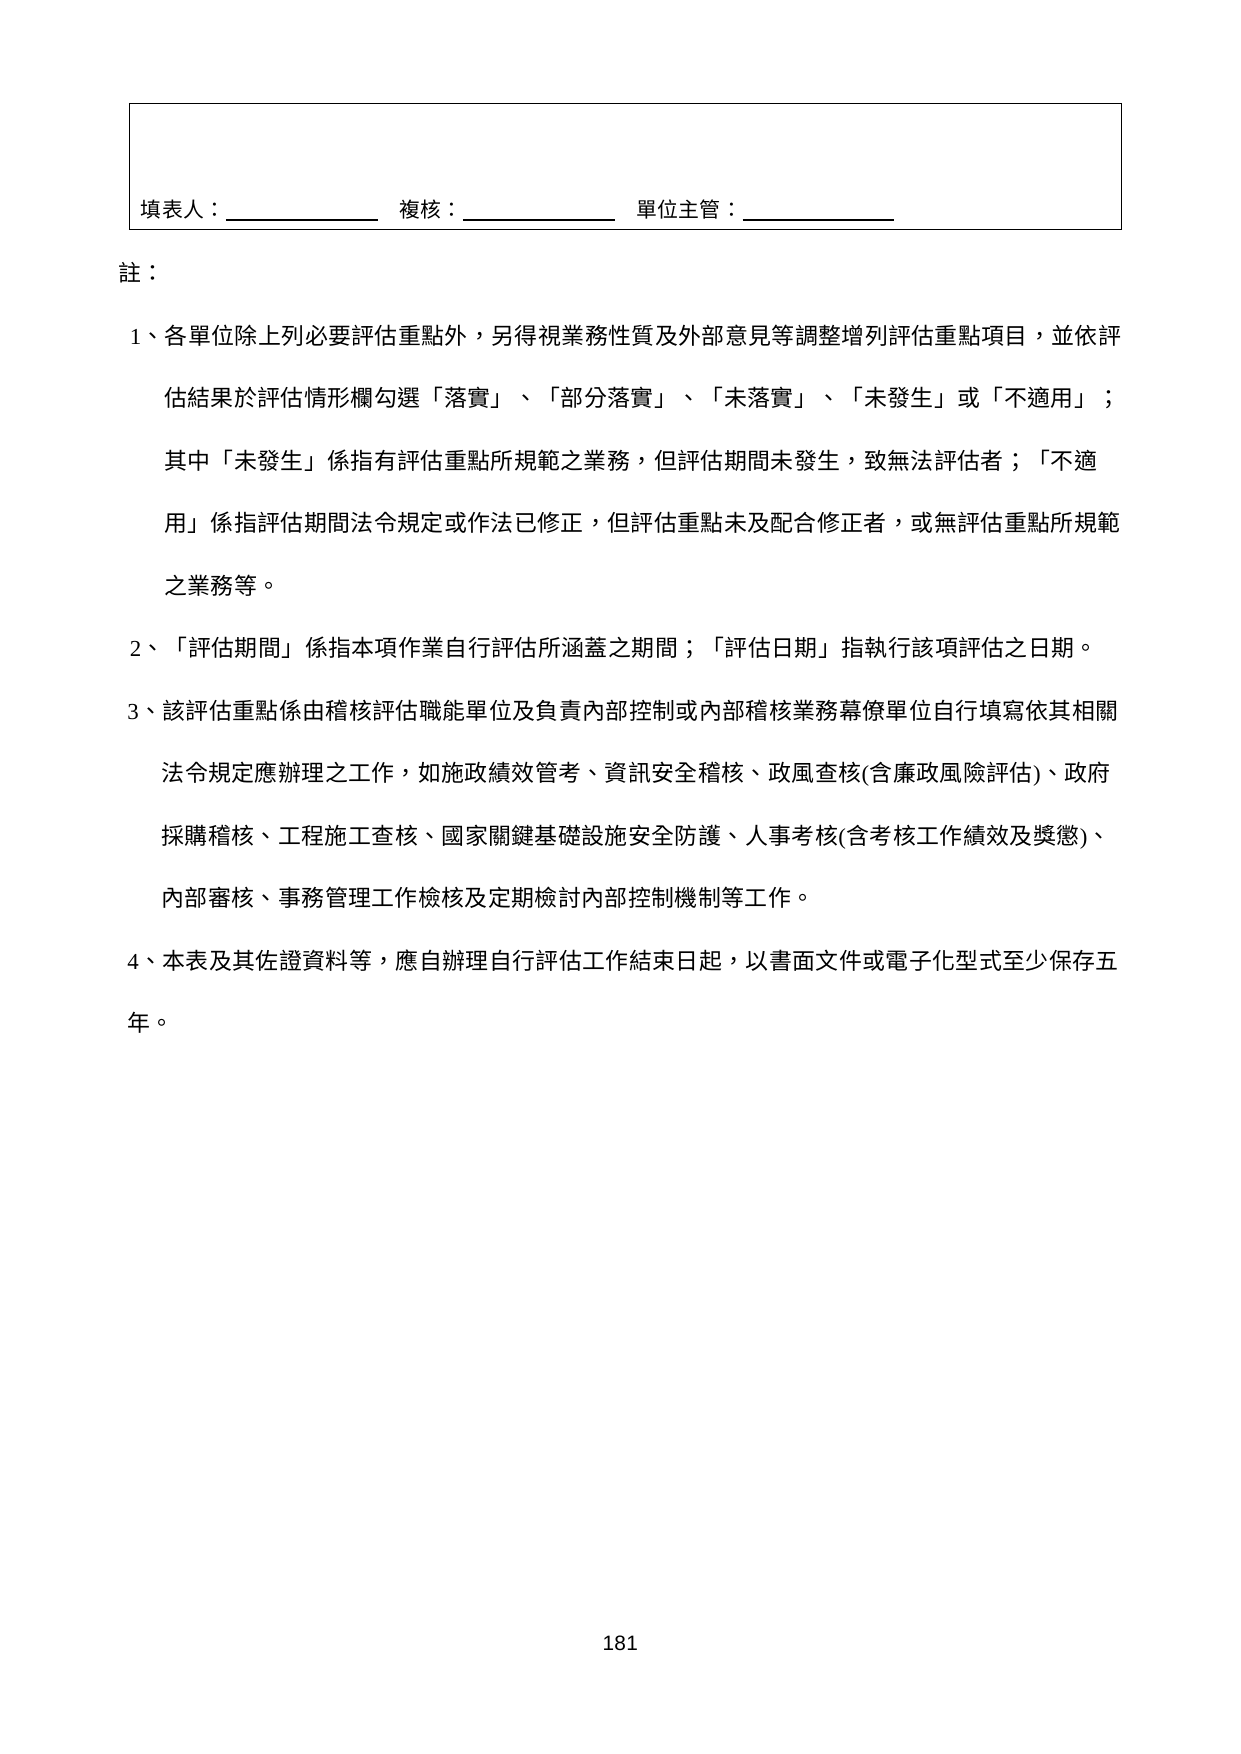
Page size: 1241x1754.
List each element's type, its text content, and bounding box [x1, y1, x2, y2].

text 2、「評估期間」係指本項作業自行評估所涵蓋之期間；「評估日期」指執行該項評估之日期。 [118, 605, 1122, 667]
text 4、本表及其佐證資料等，應自辦理自行評估工作結束日起，以書面文件或電子化型式至少保存五年。 [127, 917, 1122, 1042]
text 註： [118, 230, 1122, 292]
text 1、各單位除上列必要評估重點外，另得視業務性質及外部意見等調整增列評估重點項目，並依評估結果於評估情形欄勾選「落實」、「部分落實」、「未落實」、「未發生」或「不適用」；其中「未發生」係指有評估重點所規範之業務，但評估期間未發生，致無法評估者；「不適用」係指評估期間法令規定或作法已修正，但評估重點未及配合修正者，或無評估重點所規範之業務等。 [129, 292, 1122, 605]
table_cell 填表人： 複核： 單位主管： [130, 104, 1121, 229]
text 3、該評估重點係由稽核評估職能單位及負責內部控制或內部稽核業務幕僚單位自行填寫依其相關法令規定應辦理之工作，如施政績效管考、資訊安全稽核、政風查核(含廉政風險評估)、政府採購稽核、工程施工查核、國家關鍵基礎設施安全防護、人事考核(含考核工作績效及獎懲)、內部審核、事務管理工作檢核及定期檢討內部控制機制等工作。 [127, 667, 1122, 917]
